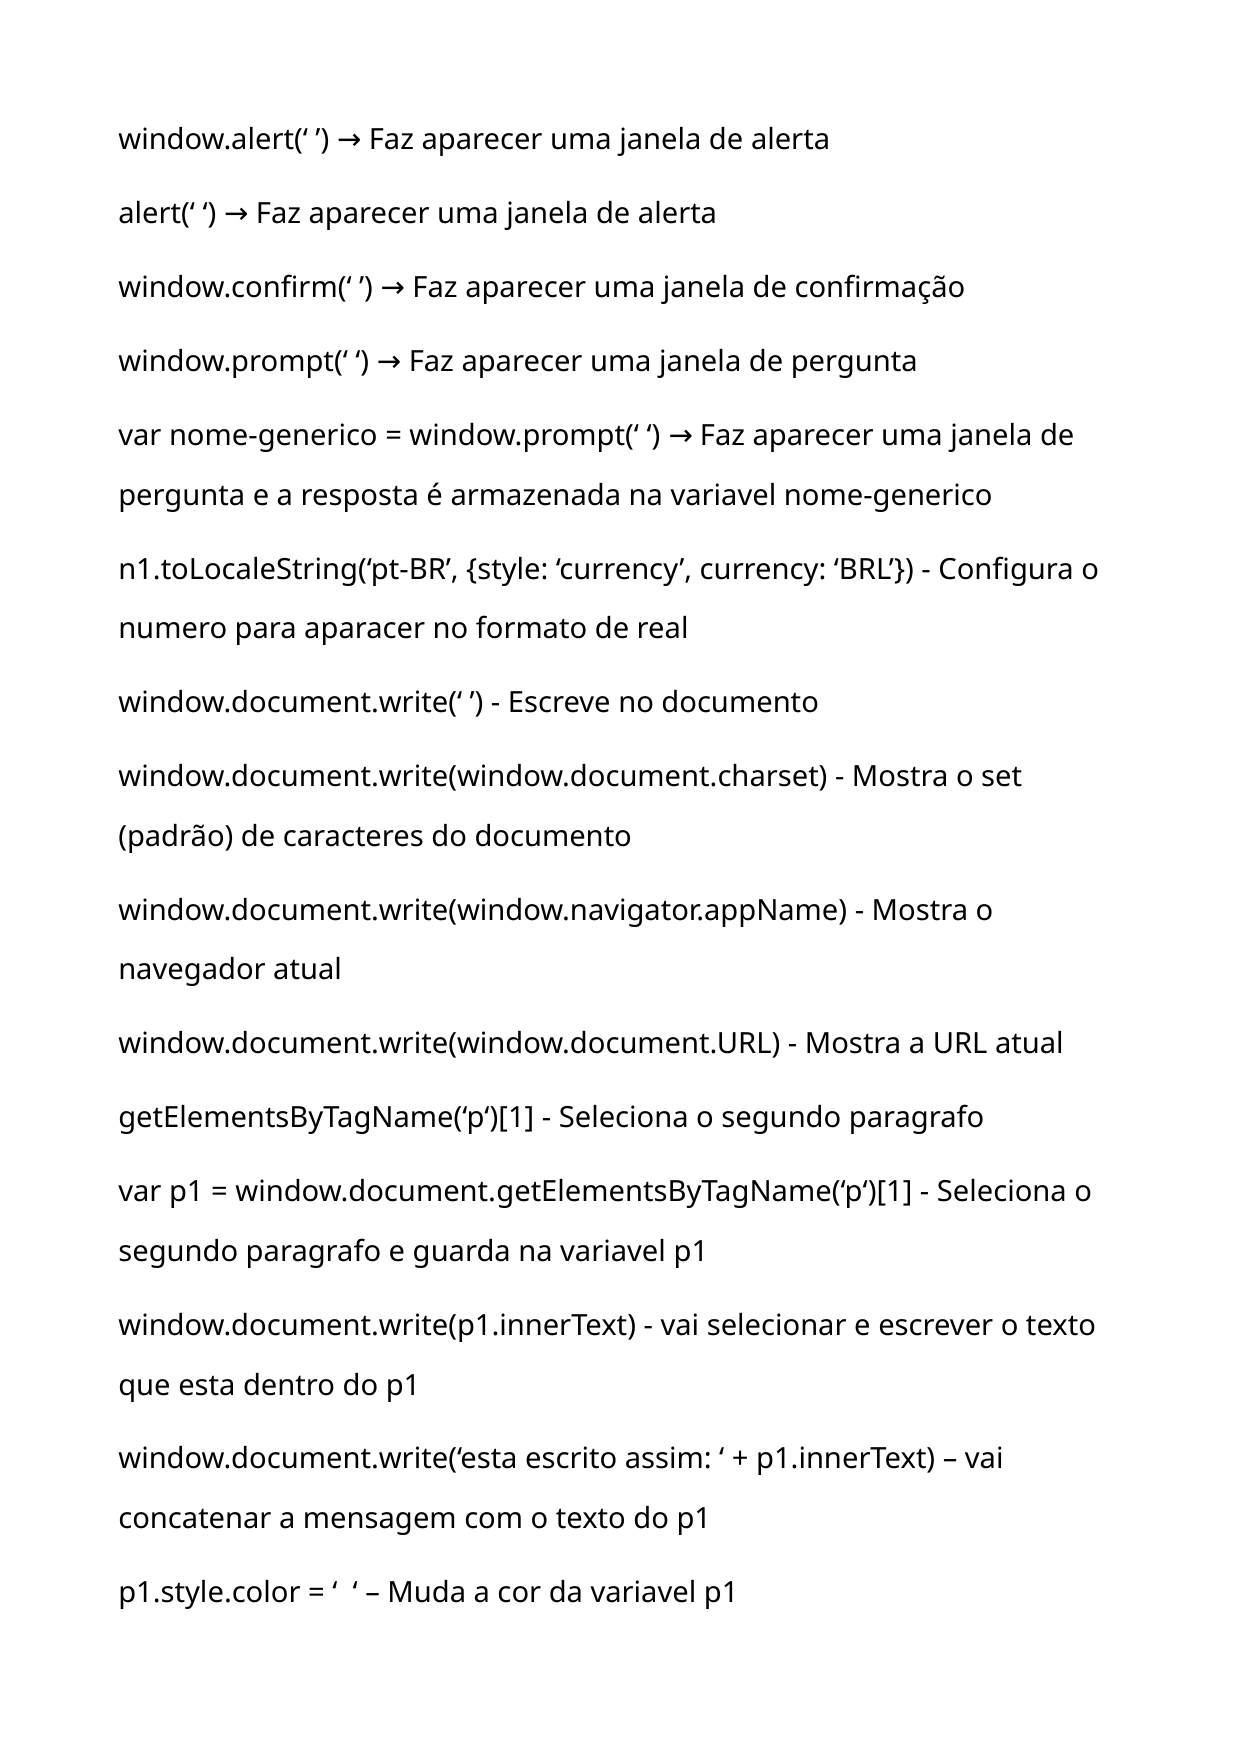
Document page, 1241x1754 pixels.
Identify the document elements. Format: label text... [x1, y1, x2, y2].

text window.document.write(‘ ’) - Escreve no documento [118, 681, 1122, 721]
text var p1 = window.document.getElementsByTagName(‘p‘)[1] - Seleciona o segundo paragrafo e guarda na variavel p1 [118, 1171, 1122, 1270]
text alert(‘ ‘) → Faz aparecer uma janela de alerta [118, 192, 1122, 232]
text var nome-generico = window.prompt(‘ ‘) → Faz aparecer uma janela de pergunta e a resposta é armazenada na variavel nome-generico [118, 414, 1122, 513]
text window.document.write(window.document.charset) - Mostra o set (padrão) de caracteres do documento [118, 756, 1122, 855]
text n1.toLocaleString(‘pt-BR’, {style: ‘currency’, currency: ‘BRL’}) - Configura o numero para aparacer no formato de real [118, 548, 1122, 647]
text window.document.write(window.navigator.appName) - Mostra o navegador atual [118, 889, 1122, 988]
text window.document.write(‘esta escrito assim: ‘ + p1.innerText) – vai concatenar a mensagem com o texto do p1 [118, 1438, 1122, 1537]
text window.confirm(‘ ’) → Faz aparecer uma janela de confirmação [118, 266, 1122, 306]
text p1.style.color = ‘ ‘ – Muda a cor da variavel p1 [118, 1571, 1122, 1611]
text window.alert(‘ ’) → Faz aparecer uma janela de alerta [118, 118, 1122, 158]
text window.document.write(p1.innerText) - vai selecionar e escrever o texto que esta dentro do p1 [118, 1304, 1122, 1403]
text window.prompt(‘ ‘) → Faz aparecer uma janela de pergunta [118, 340, 1122, 380]
text getElementsByTagName(‘p‘)[1] - Seleciona o segundo paragrafo [118, 1097, 1122, 1136]
text window.document.write(window.document.URL) - Mostra a URL atual [118, 1023, 1122, 1062]
